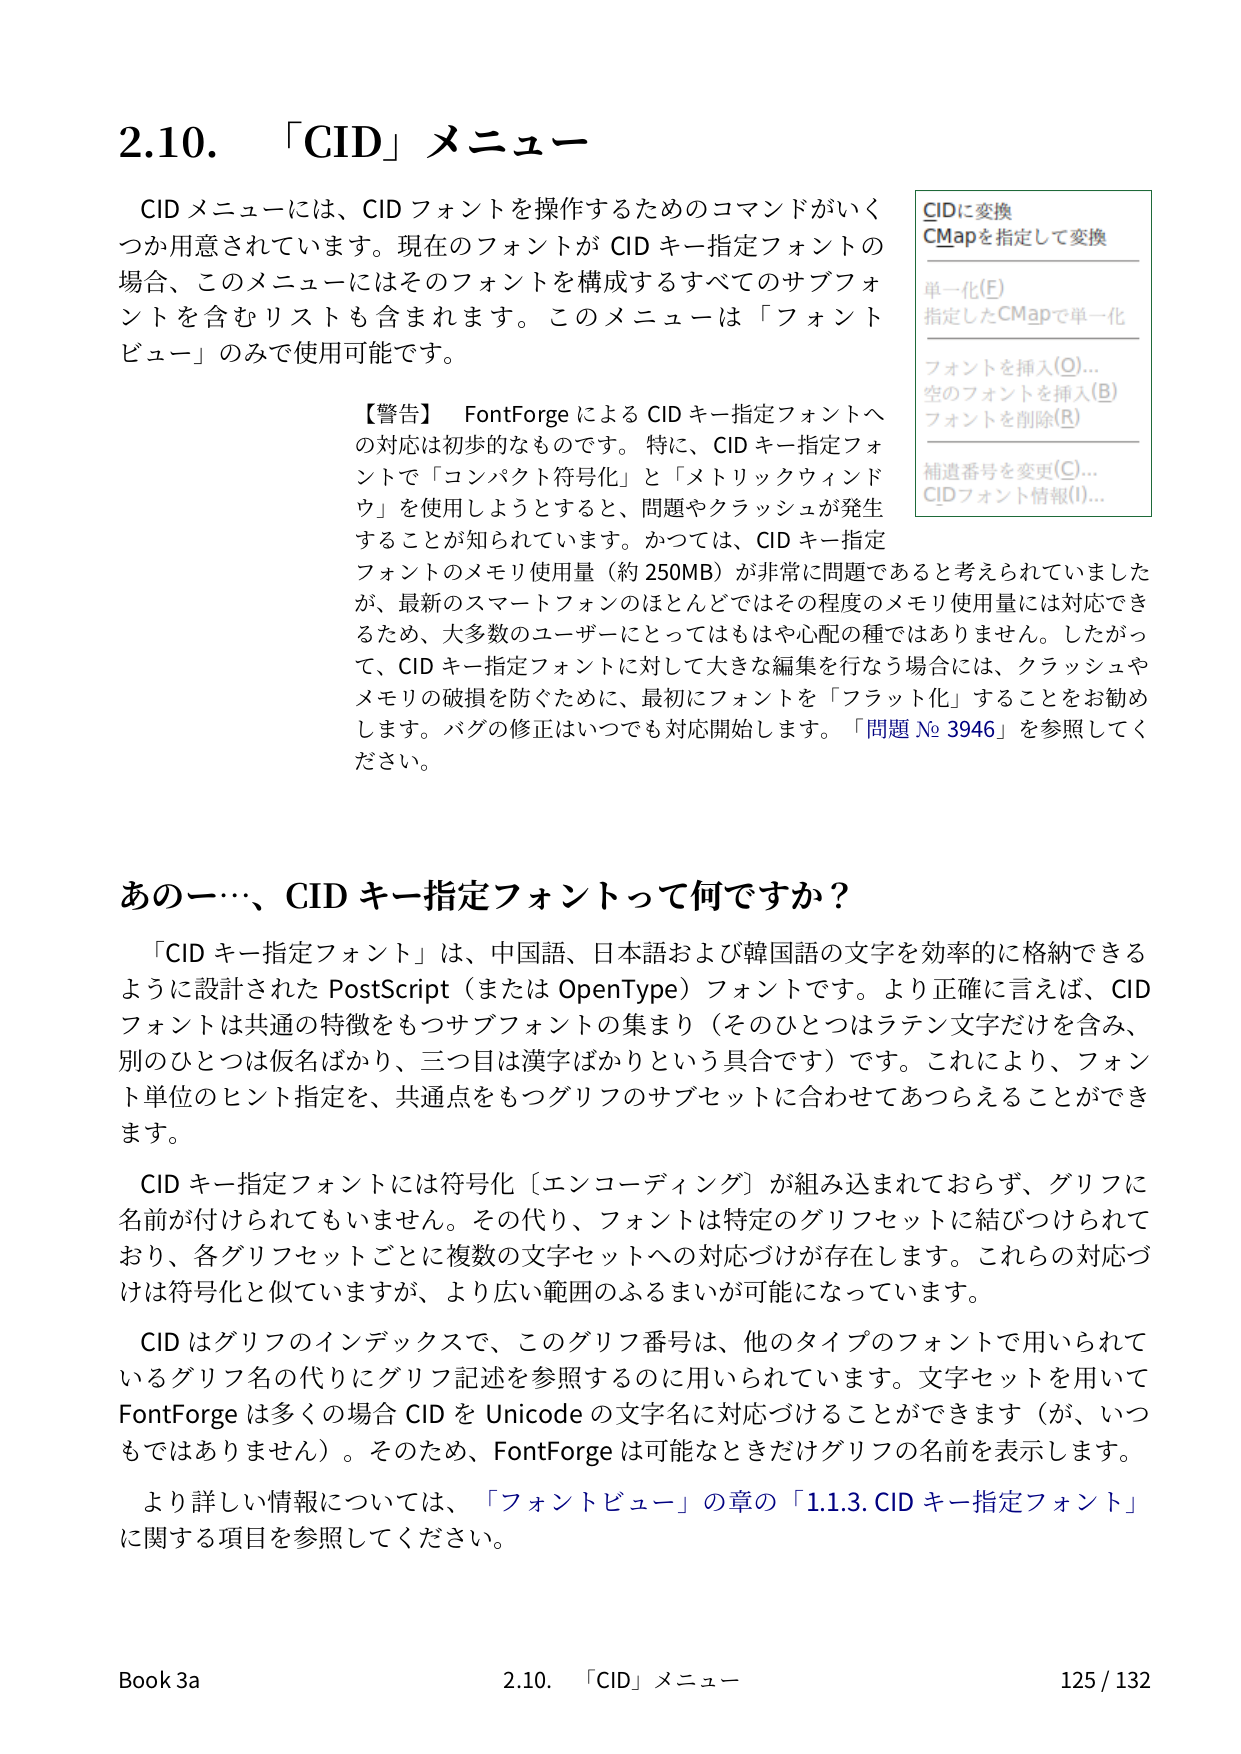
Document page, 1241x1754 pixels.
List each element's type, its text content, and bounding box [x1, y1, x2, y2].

text CID はグリフのインデックスで、このグリフ番号は、他のタイプのフォントで用いられているグリフ名の代りにグリフ記述を参照するのに用いられています。文字セットを用いて、FontForge は多くの場合 CID を Unicode の文字名に対応づけることができます（が、いつもではありません）。そのため、FontForge は可能なときだけグリフの名前を表示します。 [118, 1323, 1152, 1467]
text CID キー指定フォントには符号化〔エンコーディング〕が組み込まれておらず、グリフに名前が付けられてもいません。その代り、フォントは特定のグリフセットに結びつけられており、各グリフセットごとに複数の文字セットへの対応づけが存在します。これらの対応づけは符号化と似ていますが、より広い範囲のふるまいが可能になっています。 [118, 1164, 1152, 1308]
text 「CID キー指定フォント」は、中国語、日本語および韓国語の文字を効率的に格納できるように設計された PostScript（または OpenType）フォントです。より正確に言えば、CID フォントは共通の特徴をもつサブフォントの集まり（そのひとつはラテン文字だけを含み、別のひとつは仮名ばかり、三つ目は漢字ばかりという具合です）です。これにより、フォント単位のヒント指定を、共通点をもつグリフのサブセットに合わせてあつらえることができます。 [118, 933, 1152, 1149]
subtitle 2.10. 「CID」メニュー [118, 109, 1152, 169]
text CID メニューには、CID フォントを操作するためのコマンドがいくつか用意されています。現在のフォントが CID キー指定フォントの場合、このメニューにはそのフォントを構成するすべてのサブフォントを含むリストも含まれます。このメニューは「フォントビュー」のみで使用可能です。 [118, 190, 915, 370]
subtitle あのー…、CID キー指定フォントって何ですか？ [118, 871, 1152, 918]
picture [916, 191, 1151, 516]
text より詳しい情報については、「フォントビュー」の章の「1.1.3. CID キー指定フォント」に関する項目を参照してください。 [118, 1482, 1152, 1554]
text 【警告】 FontForge による CID キー指定フォントへの対応は初歩的なものです。 特に、CID キー指定フォントで「コンパクト符号化」と「メトリックウィンドウ」を使用しようとすると、問題やクラッシュが発生することが知られています。かつては、CID キー指定フォントのメモリ使用量（約 250MB）が非常に問題であると考えられていましたが、最新のスマートフォンのほとんどではその程度のメモリ使用量には対応できるため、大多数のユーザーにとってはもはや心配の種ではありません。したがって、CID キー指定フォントに対して大きな編集を行なう場合には、クラッシュやメモリの破損を防ぐために、最初にフォントを「フラット化」することをお勧めします。バグの修正はいつでも対応開始します。「問題 № 3946」を参照してください。 [354, 397, 1152, 775]
